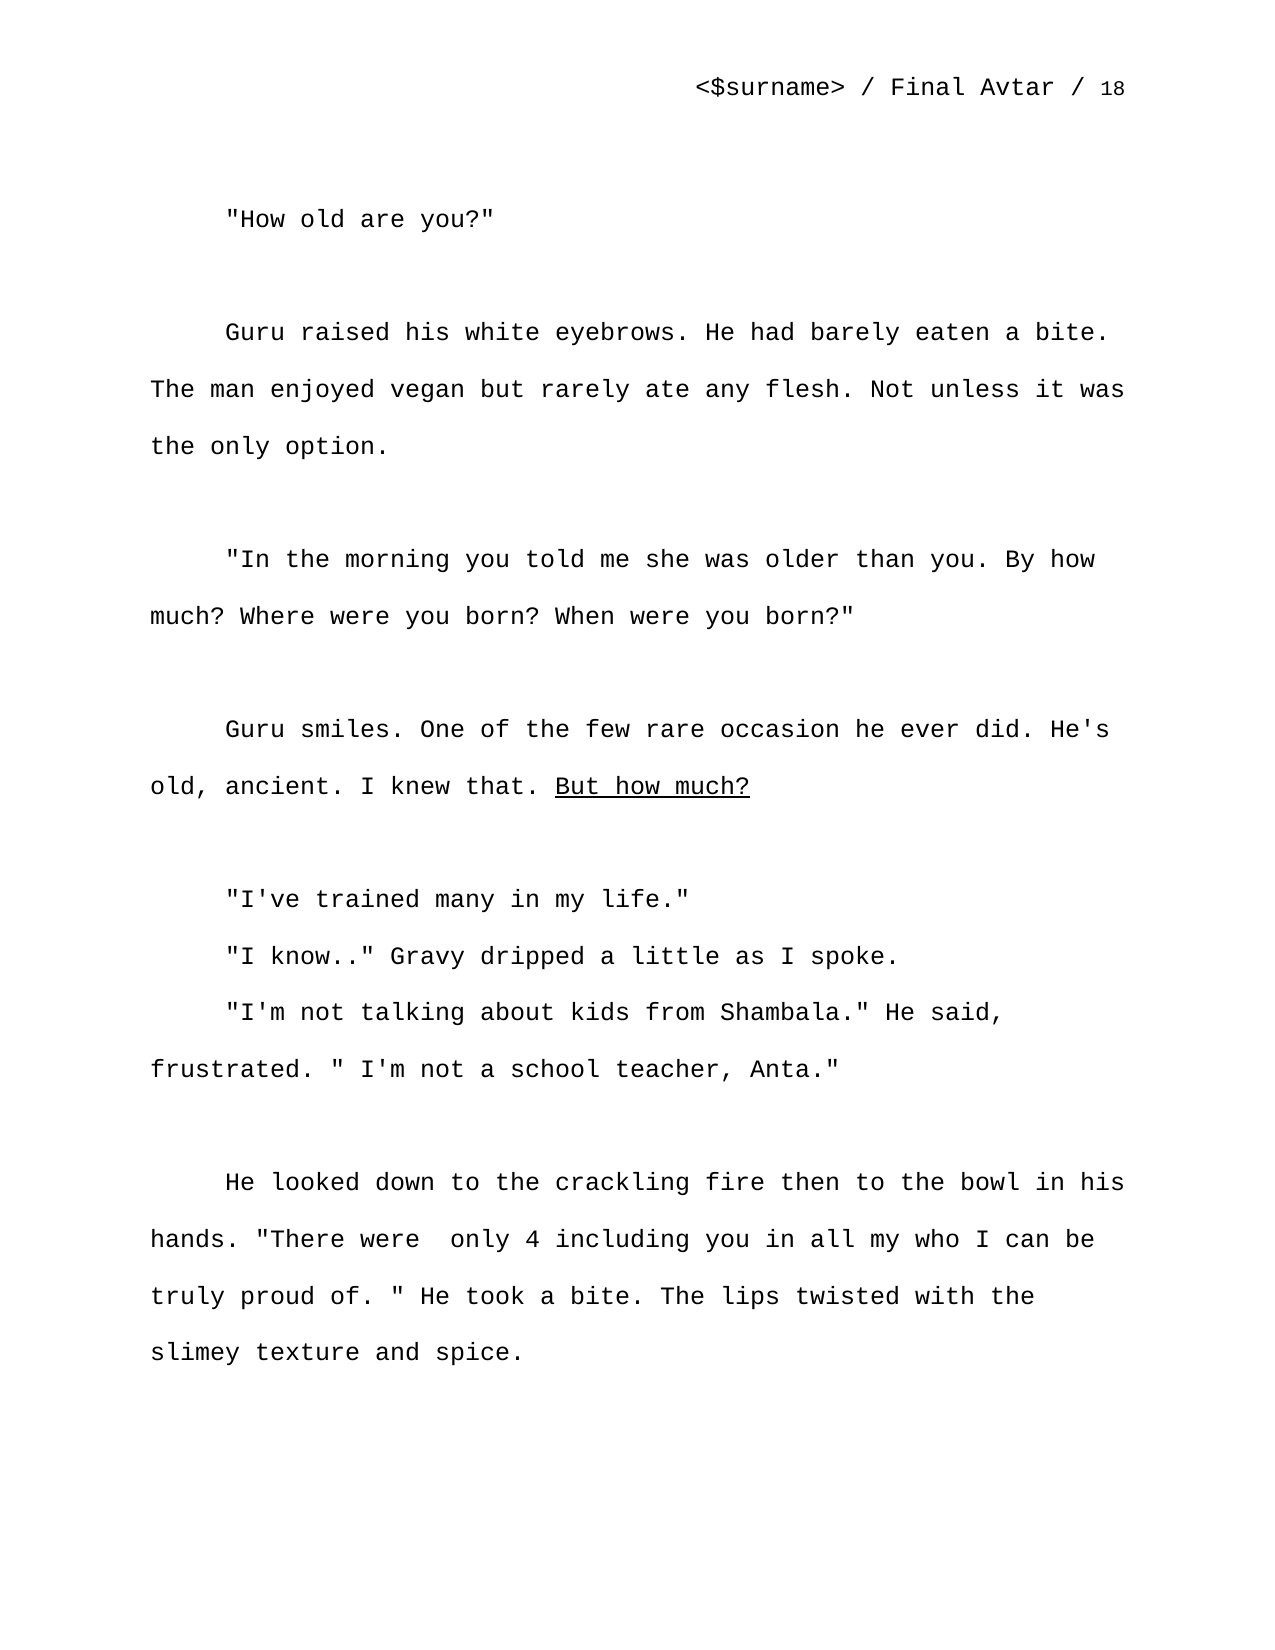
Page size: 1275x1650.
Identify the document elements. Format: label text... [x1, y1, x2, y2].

text "In the morning you told me she was older than you. By how much? Where were you born? When were you born?" [150, 547, 1125, 632]
text "I've trained many in my life." [150, 887, 1125, 915]
text "How old are you?" [150, 207, 1125, 235]
text "I know.." Gravy dripped a little as I spoke. [150, 943, 1125, 972]
text Guru raised his white eyebrows. He had barely eaten a bite. The man enjoyed vegan but rarely ate any flesh. Not unless it was the only option. [150, 320, 1125, 462]
text "I'm not talking about kids from Shambala." He said, frustrated. " I'm not a school teacher, Anta." [150, 1000, 1125, 1085]
text Guru smiles. One of the few rare occasion he ever did. He's old, ancient. I knew that. But how much? [150, 717, 1125, 802]
text He looked down to the crackling fire then to the bowl in his hands. "There were only 4 including you in all my who I can be truly proud of. " He took a bite. The lips twisted with the slimey texture and spice. [150, 1170, 1125, 1368]
